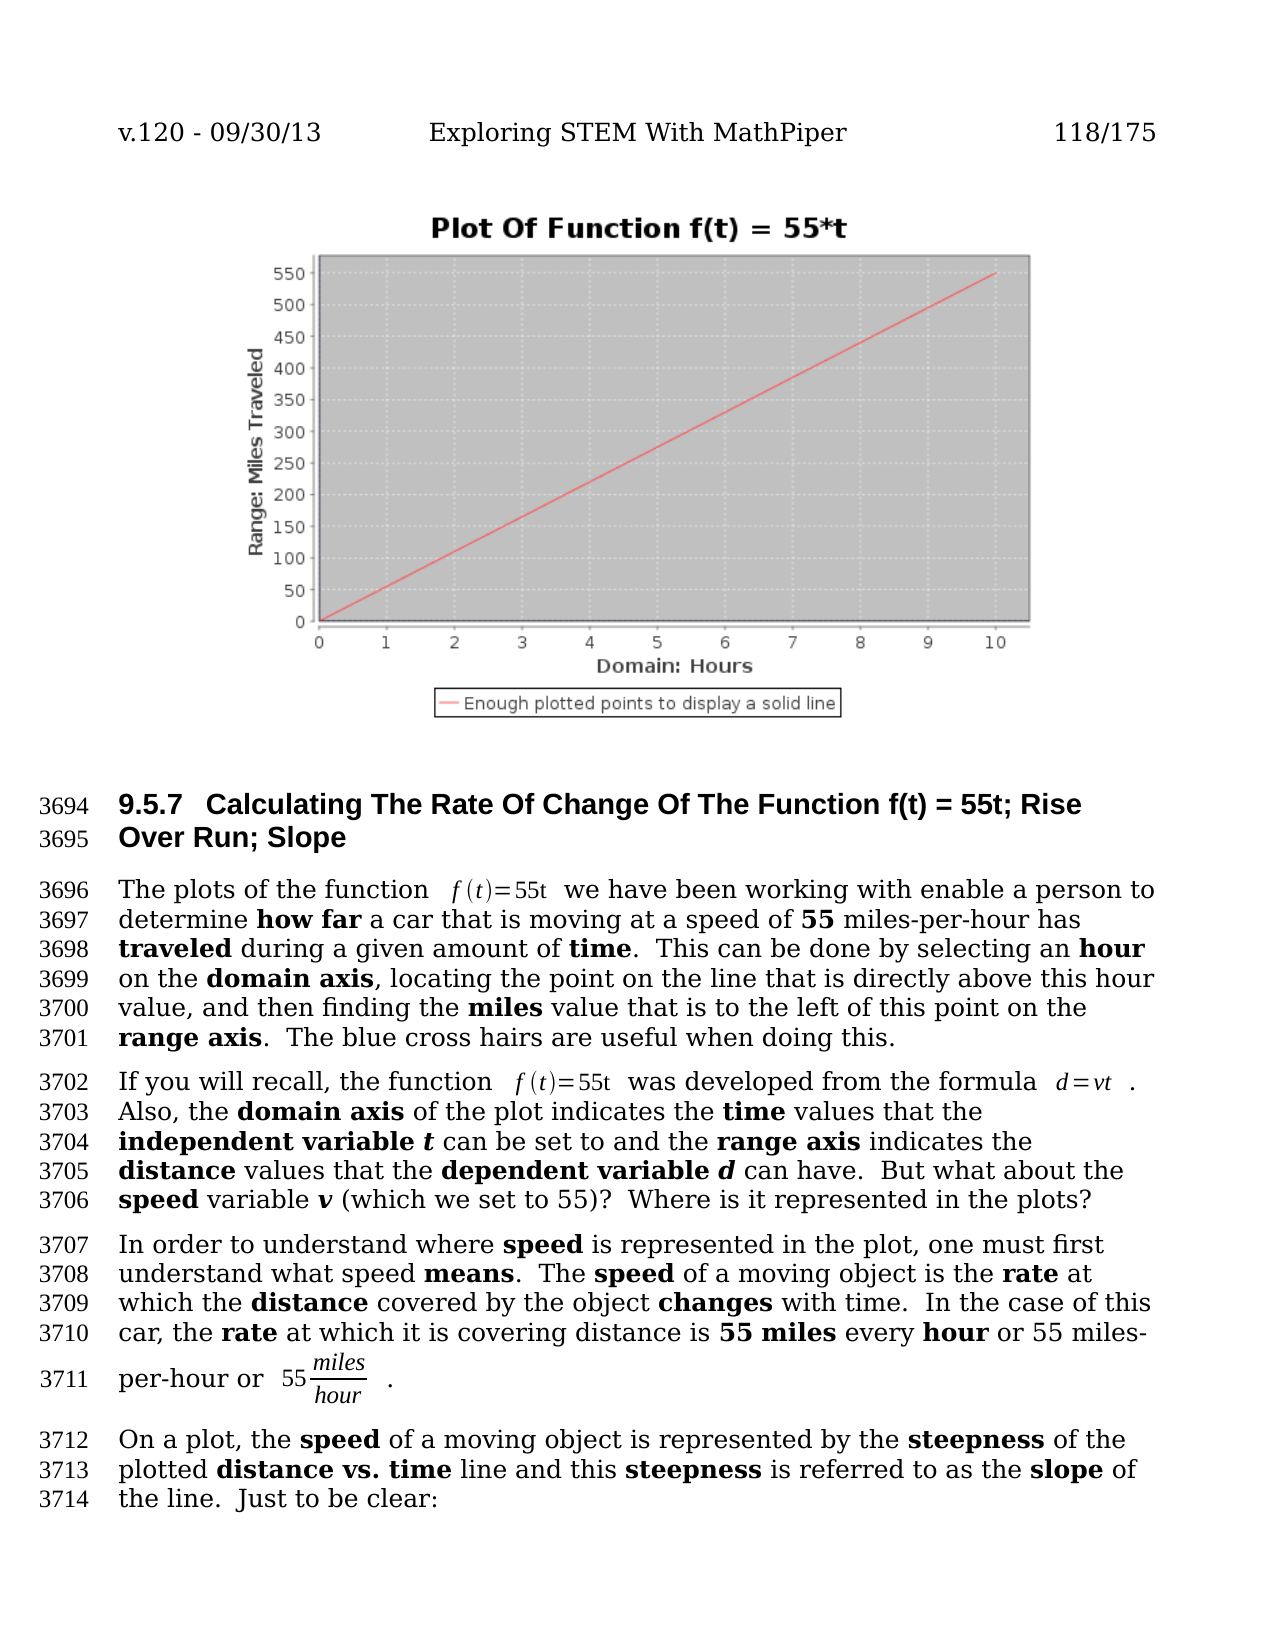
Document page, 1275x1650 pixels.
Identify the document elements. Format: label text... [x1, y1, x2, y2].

text On a plot, the speed of a moving object is represented by the steepness of the plotted distance vs. time line and this steepness is referred to as the slope of the line. Just to be clear: [118, 1425, 1157, 1513]
text If you will recall, the functionwas developed from the formula. Also, the domain axis of the plot indicates the time values that the independent variable t can be set to and the range axis indicates the distance values that the dependent variable d can have. But what about the speed variable v (which we set to 55)? Where is it represented in the plots? [118, 1067, 1157, 1214]
picture [230, 212, 1046, 719]
text The plots of the functionwe have been working with enable a person to determine how far a car that is moving at a speed of 55 miles-per-hour has traveled during a given amount of time. This can be done by selecting an hour on the domain axis, locating the point on the line that is directly above this hour value, and then finding the miles value that is to the left of this point on the range axis. The blue cross hairs are useful when doing this. [118, 875, 1157, 1052]
subtitle Calculating The Rate Of Change Of The Function f(t) = 55t; Rise Over Run; Slope [118, 787, 1157, 854]
text In order to understand where speed is represented in the plot, one must first understand what speed means. The speed of a moving object is the rate at which the distance covered by the object changes with time. In the case of this car, the rate at which it is covering distance is 55 miles every hour or 55 miles-per-hour or. [118, 1229, 1157, 1410]
